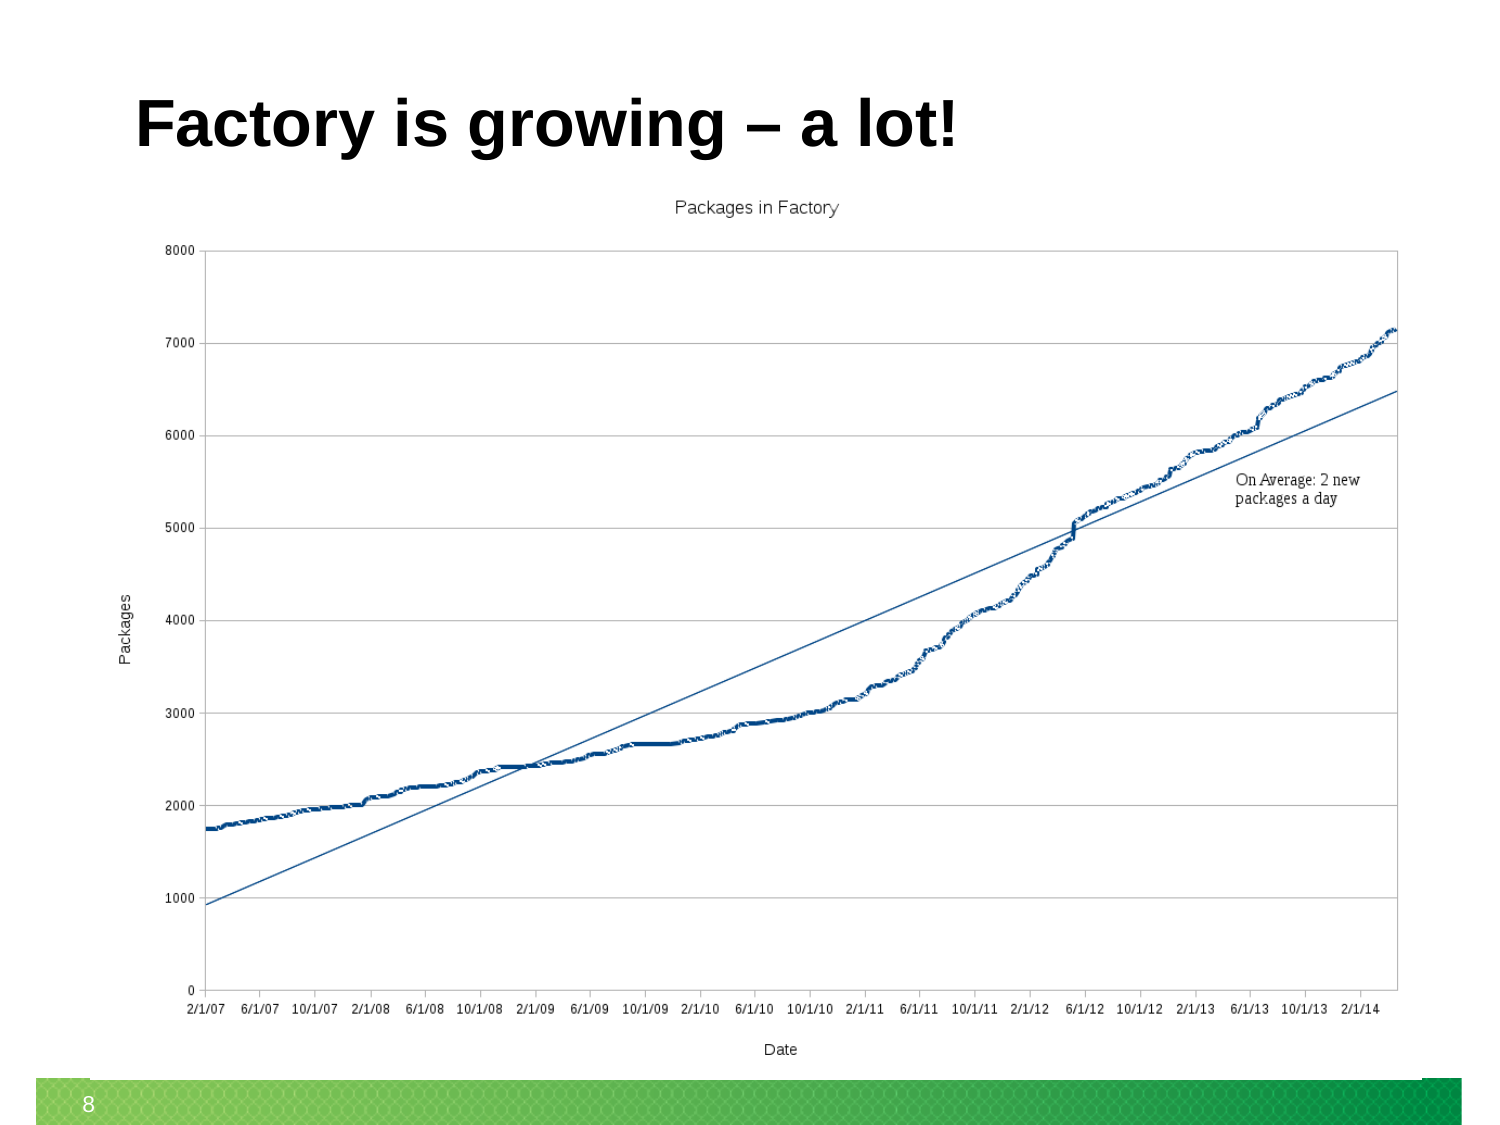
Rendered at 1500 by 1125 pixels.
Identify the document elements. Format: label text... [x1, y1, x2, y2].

picture [36, 168, 1462, 1125]
title Factory is growing – a lot! [135, 41, 1372, 168]
